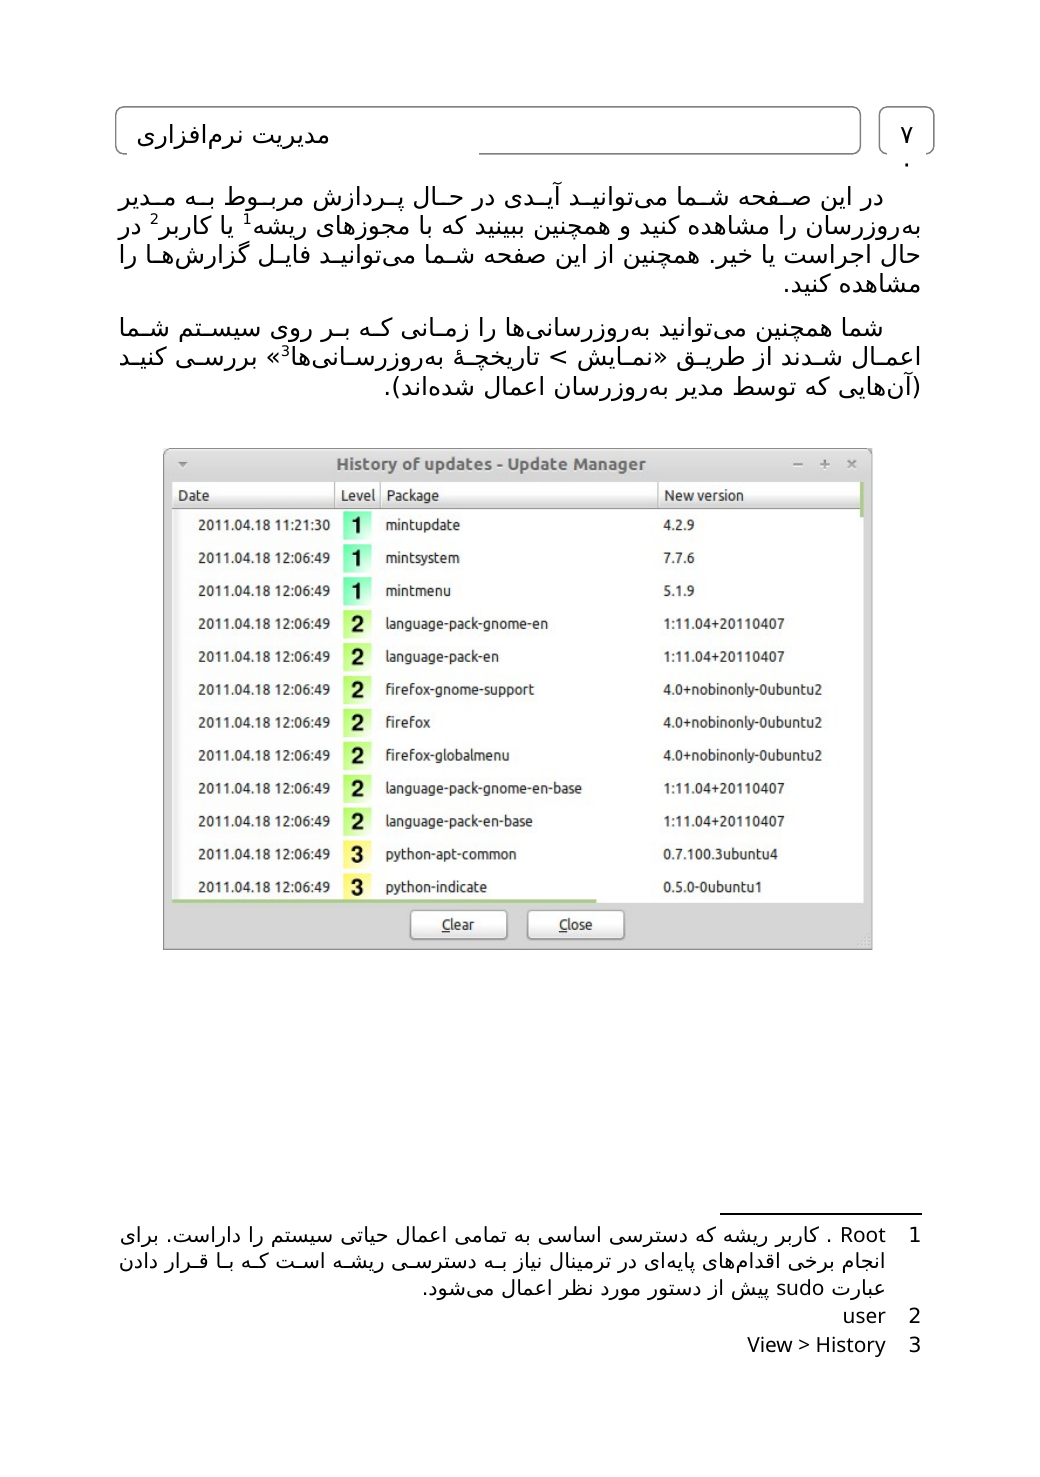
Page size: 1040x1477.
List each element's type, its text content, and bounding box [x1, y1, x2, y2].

text View > History [118, 1330, 921, 1358]
text شما همچنین می‌توانید به‌روزرسانی‌ها را زمانی که بر روی سیستم شما اعمال شدند از طریق «نمایش > تاریخچهٔ به‌روزرسانی‌ها» بررسی کنید (آن‌هایی که توسط مدیر به‌روزرسان اعمال شده‌اند). [118, 313, 921, 401]
text در این صفحه شما می‌توانید آیدی در حال پردازش مربوط به مدیر به‌روزرسان را مشاهده کنید و همچنین ببینید که با مجوز‌های ریشه یا کاربر در حال اجراست یا خیر. همچنین از این صفحه شما می‌توانید فایل گزارش‌ها را مشاهده کنید. [118, 182, 921, 298]
text Root . کاربر ریشه که دسترسی اساسی به تمامی اعمال حیاتی سیستم را داراست. برای انجام برخی اقدام‌های پایه‌ای در ترمینال نیاز به دسترسی ریشه است که با قرار دادن عبارت sudo پیش از دستور مورد نظر اعمال می‌شود. [118, 1220, 921, 1301]
text user [118, 1301, 921, 1330]
picture [163, 448, 873, 950]
